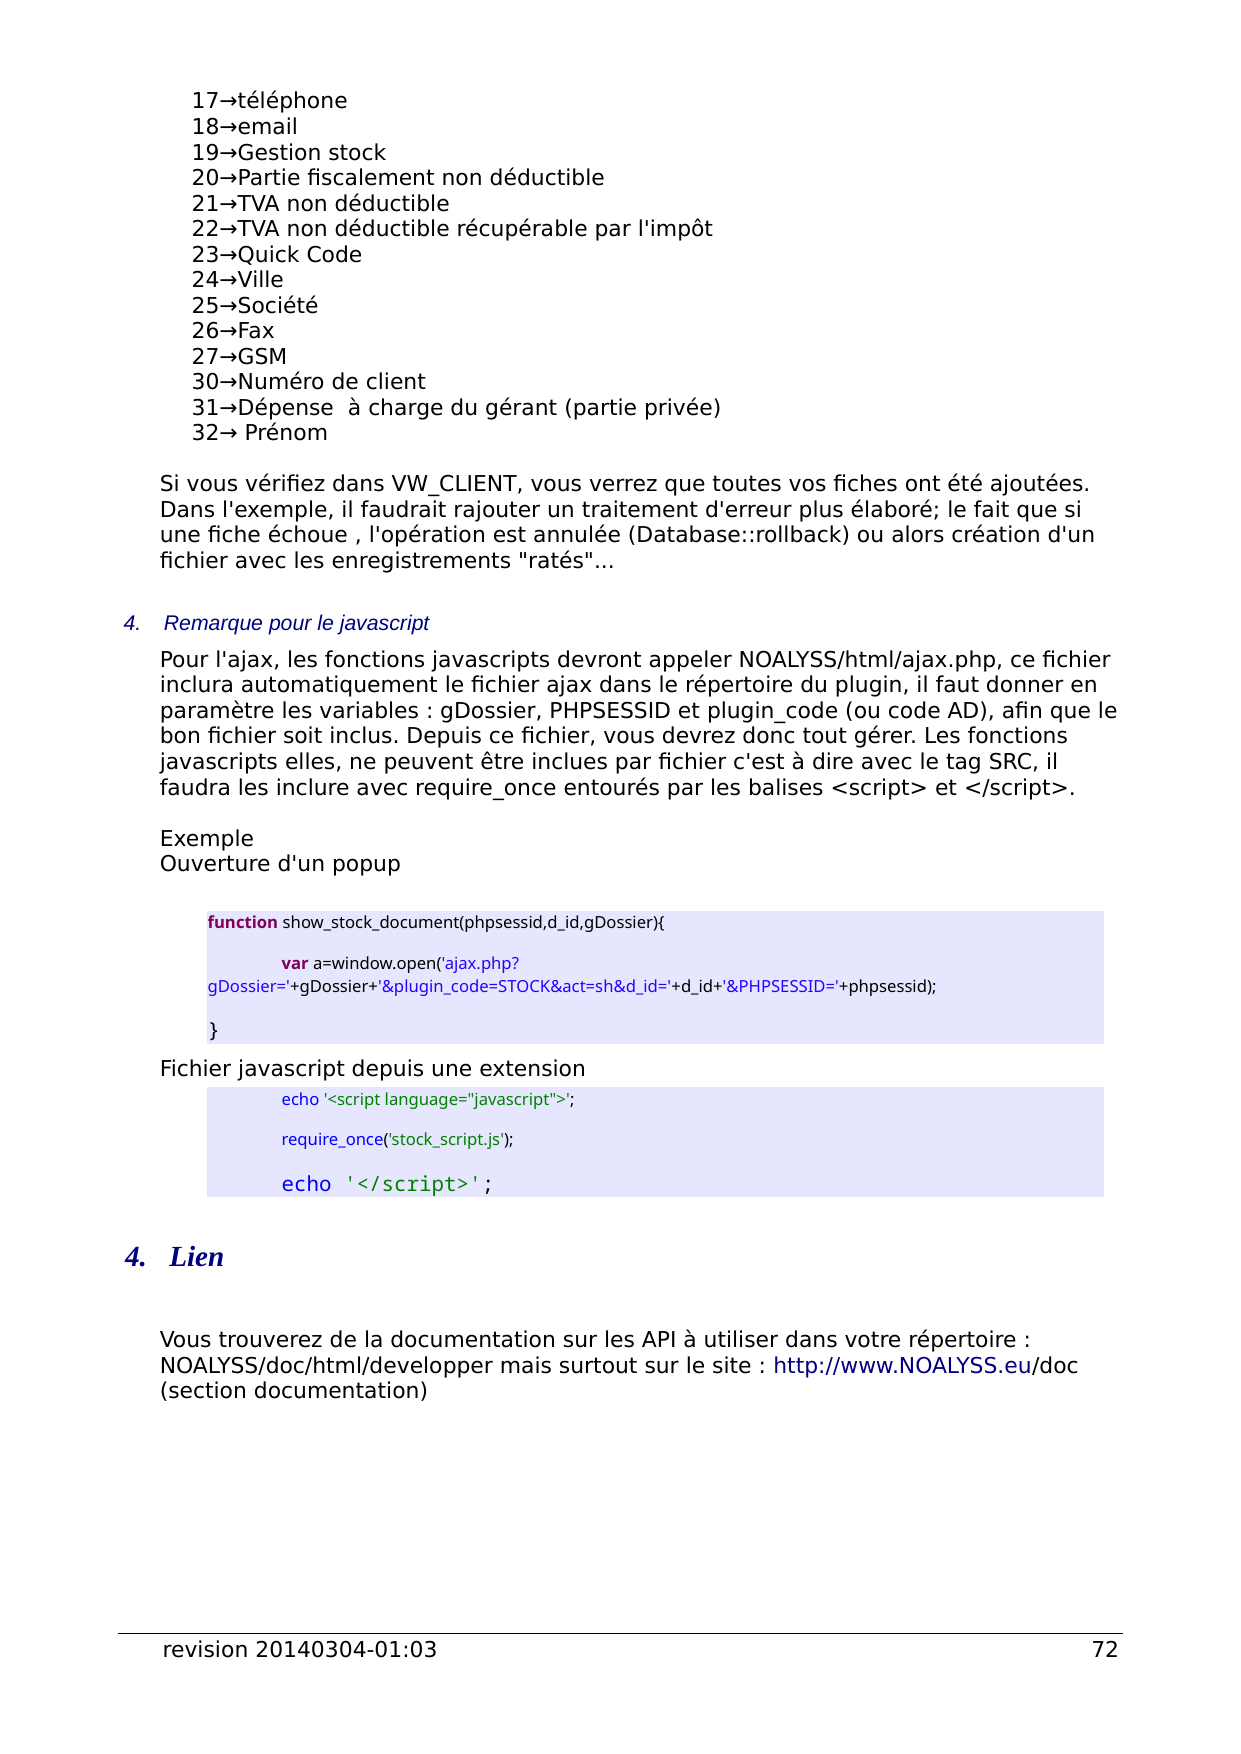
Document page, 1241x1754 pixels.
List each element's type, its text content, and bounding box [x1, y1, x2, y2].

text 22→TVA non déductible récupérable par l'impôt [191, 216, 1123, 242]
text Exemple [159, 826, 1123, 851]
subtitle Lien [117, 1239, 1123, 1272]
text 24→Ville [191, 267, 1123, 293]
text Pour l'ajax, les fonctions javascripts devront appeler NOALYSS/html/ajax.php, ce fichier inclura automatiquement le fichier ajax dans le répertoire du plugin, il faut donner en paramètre les variables : gDossier, PHPSESSID et plugin_code (ou code AD), afin que le bon fichier soit inclus. Depuis ce fichier, vous devrez donc tout gérer. Les fonctions javascripts elles, ne peuvent être inclues par fichier c'est à dire avec le tag SRC, il faudra les inclure avec require_once entourés par les balises <script> et </script>. [159, 647, 1123, 800]
text echo '</script>'; [207, 1169, 1104, 1197]
text 17→téléphone [191, 88, 1123, 114]
text 18→email [191, 114, 1123, 139]
text 26→Fax [191, 318, 1123, 344]
text Fichier javascript depuis une extension [159, 1056, 1123, 1081]
text Ouverture d'un popup [159, 851, 1123, 877]
text 25→Société [191, 293, 1123, 318]
text echo '<script language="javascript">'; [207, 1087, 1104, 1110]
text var a=window.open('ajax.php?gDossier='+gDossier+'&plugin_code=STOCK&act=sh&d_id='+d_id+'&PHPSESSID='+phpsessid); [207, 952, 1104, 997]
text } [207, 1015, 1104, 1044]
text 30→Numéro de client [191, 369, 1123, 395]
text 32→ Prénom [191, 420, 1123, 446]
text require_once('stock_script.js'); [207, 1128, 1104, 1151]
subtitle Remarque pour le javascript [117, 611, 1123, 635]
text Vous trouverez de la documentation sur les API à utiliser dans votre répertoire : NOALYSS/doc/html/developper mais surtout sur le site : http://www.NOALYSS.eu/doc (section documentation) [159, 1327, 1123, 1404]
text 19→Gestion stock [191, 139, 1123, 165]
text 20→Partie fiscalement non déductible [191, 165, 1123, 191]
text function show_stock_document(phpsessid,d_id,gDossier){ [207, 911, 1104, 934]
text Si vous vérifiez dans VW_CLIENT, vous verrez que toutes vos fiches ont été ajoutées. Dans l'exemple, il faudrait rajouter un traitement d'erreur plus élaboré; le fait que si une fiche échoue , l'opération est annulée (Database::rollback) ou alors création d'un fichier avec les enregistrements "ratés"... [159, 471, 1123, 573]
text 27→GSM [191, 344, 1123, 369]
text 23→Quick Code [191, 242, 1123, 267]
text 31→Dépense à charge du gérant (partie privée) [191, 395, 1123, 420]
text 21→TVA non déductible [191, 191, 1123, 216]
